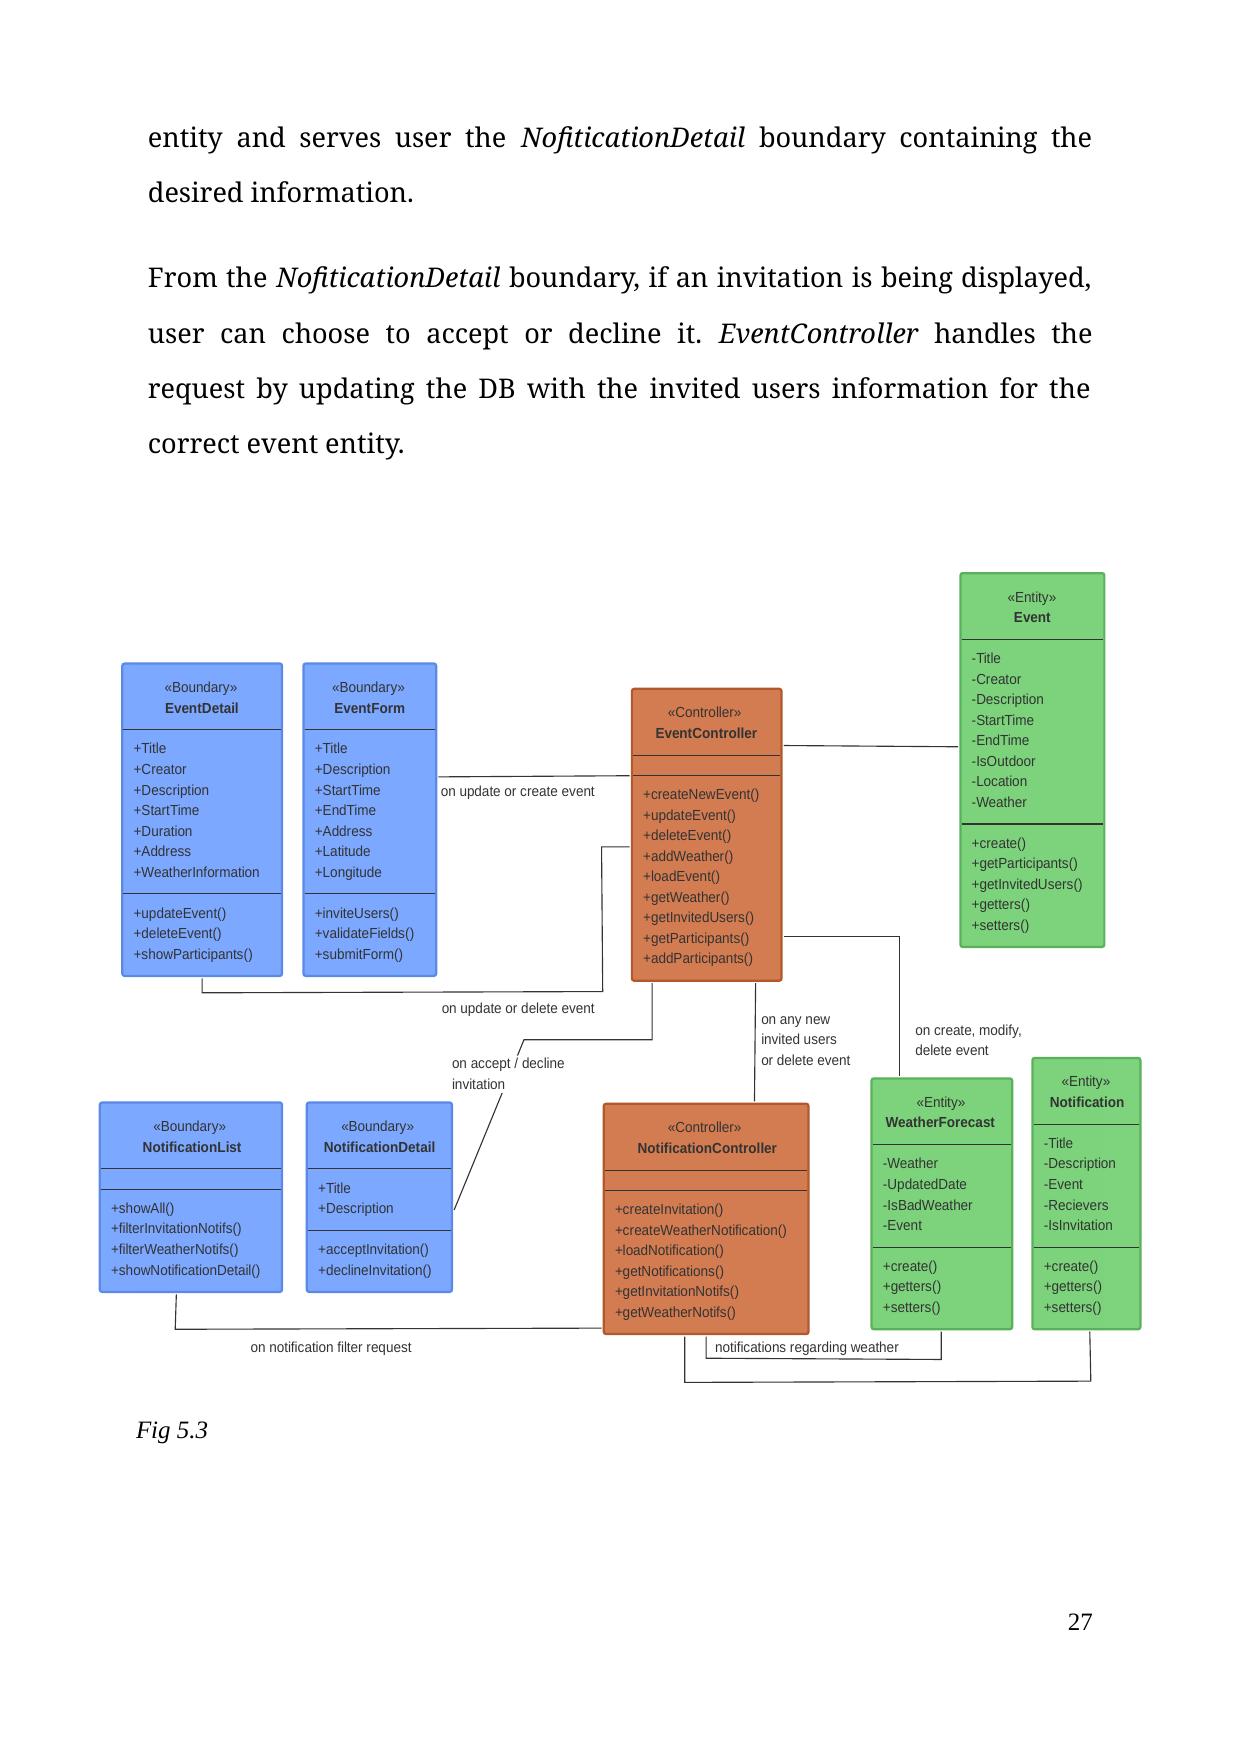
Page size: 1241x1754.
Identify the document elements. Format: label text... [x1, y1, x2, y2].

text entity and serves user the NofiticationDetail boundary containing the desired information. [148, 118, 1093, 210]
text Fig 5.3 [136, 573, 959, 992]
text From the NofiticationDetail boundary, if an invitation is being displayed, user can choose to accept or decline it. EventController handles the request by updating the DB with the invited users information for the correct event entity. [148, 259, 1093, 462]
text Fig 5.3 [136, 1294, 1104, 1444]
text Fig 5.3 [136, 747, 1104, 1381]
